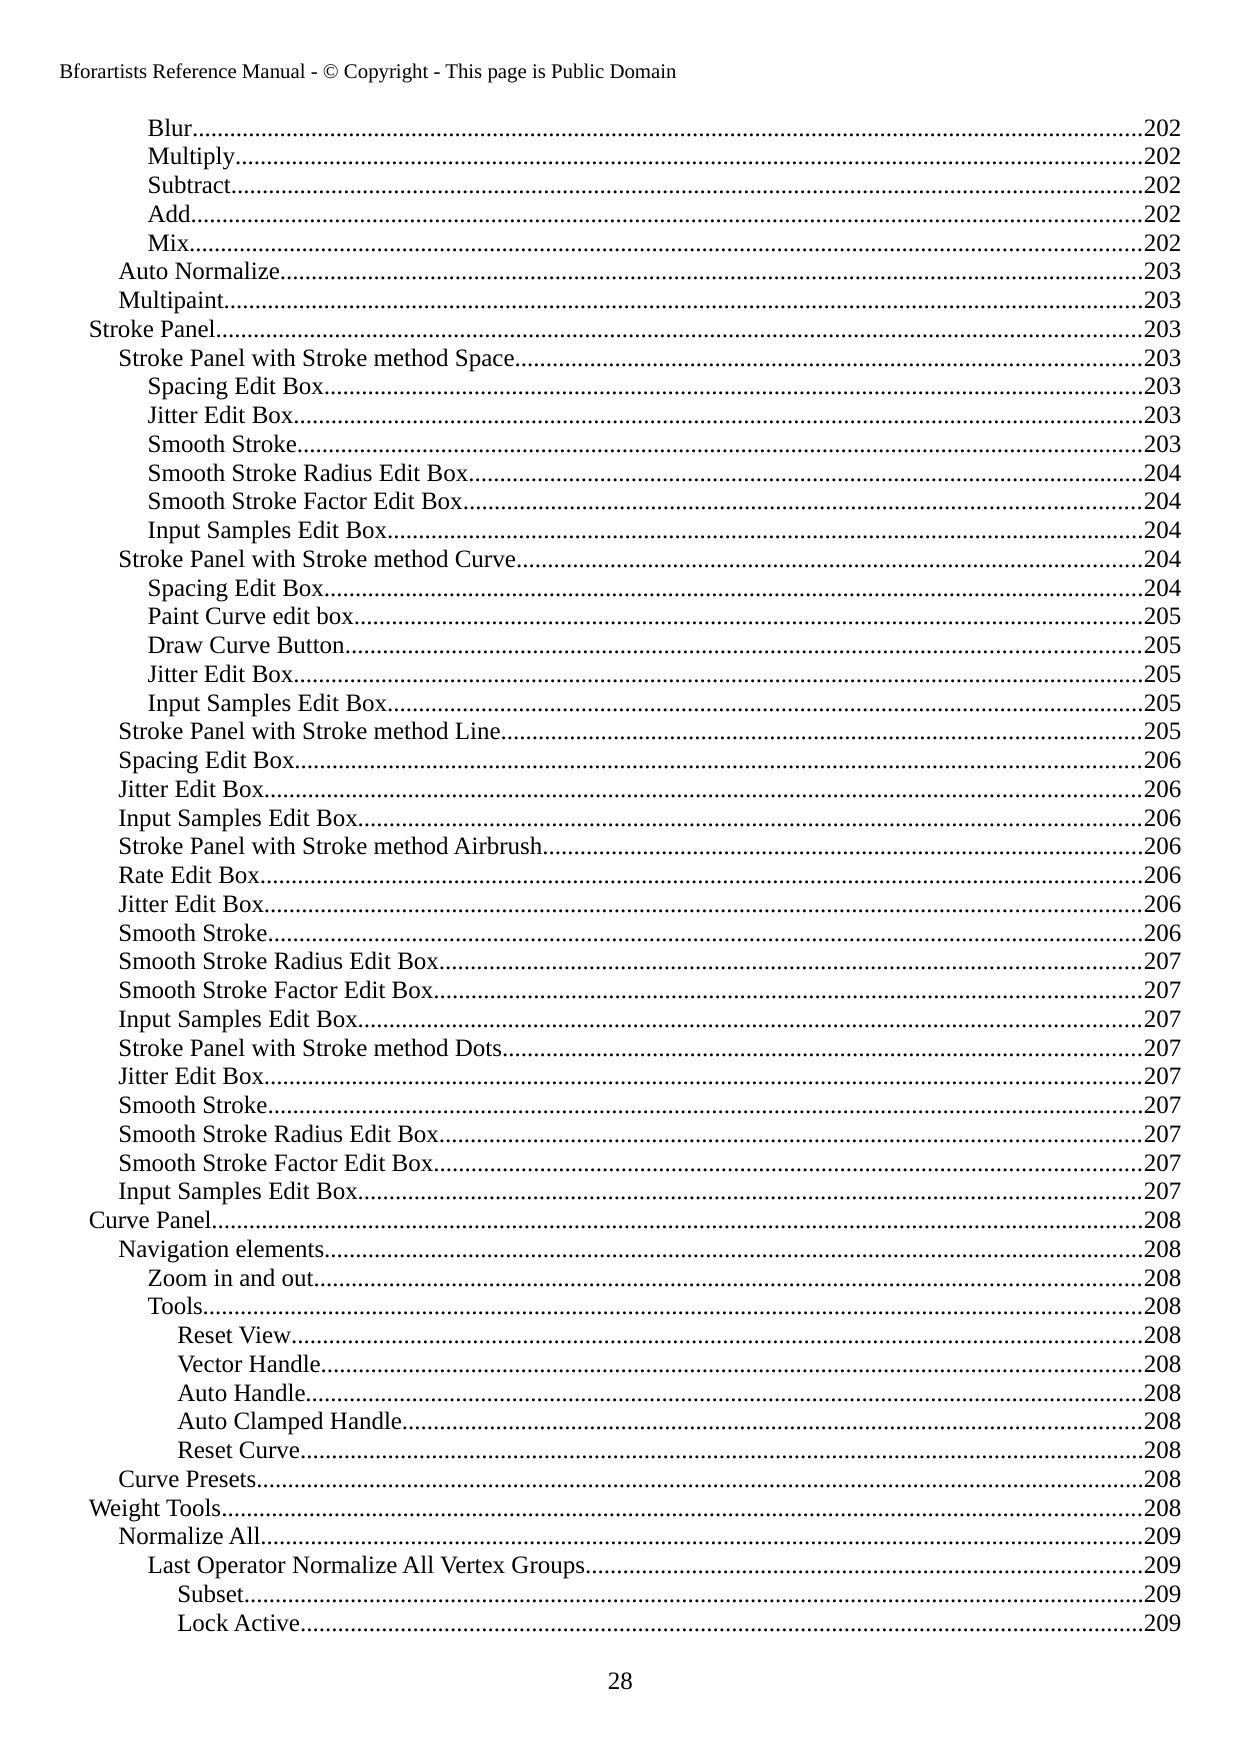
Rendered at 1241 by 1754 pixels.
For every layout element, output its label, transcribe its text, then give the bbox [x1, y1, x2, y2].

text Subtract 202 [147, 170, 1181, 199]
text Curve Presets 208 [118, 1464, 1181, 1493]
text Last Operator Normalize All Vertex Groups 209 [147, 1550, 1181, 1579]
text Input Samples Edit Box 207 [118, 1004, 1181, 1033]
text Curve Panel 208 [88, 1205, 1181, 1234]
text Auto Clamped Handle 208 [177, 1406, 1181, 1435]
text Input Samples Edit Box 206 [118, 803, 1181, 831]
text Smooth Stroke Factor Edit Box 207 [118, 975, 1181, 1004]
text Tools 208 [147, 1291, 1181, 1320]
text Reset View 208 [177, 1320, 1181, 1349]
text Vector Handle 208 [177, 1349, 1181, 1378]
text Weight Tools 208 [88, 1493, 1181, 1521]
text Stroke Panel 203 [88, 314, 1181, 343]
text Smooth Stroke Factor Edit Box 207 [118, 1148, 1181, 1176]
text Stroke Panel with Stroke method Line 205 [118, 716, 1181, 745]
text Jitter Edit Box 206 [118, 889, 1181, 918]
text Spacing Edit Box 204 [147, 573, 1181, 601]
text Add 202 [147, 199, 1181, 228]
text Smooth Stroke 203 [147, 429, 1181, 458]
text Lock Active 209 [177, 1608, 1181, 1636]
text Stroke Panel with Stroke method Airbrush 206 [118, 831, 1181, 860]
text Smooth Stroke Radius Edit Box 204 [147, 458, 1181, 486]
text Reset Curve 208 [177, 1435, 1181, 1464]
text Multipaint 203 [118, 285, 1181, 314]
text Rate Edit Box 206 [118, 860, 1181, 889]
text Mix 202 [147, 228, 1181, 256]
text Input Samples Edit Box 204 [147, 515, 1181, 544]
text Spacing Edit Box 206 [118, 745, 1181, 774]
text Jitter Edit Box 203 [147, 400, 1181, 429]
text Subset 209 [177, 1579, 1181, 1608]
text Smooth Stroke Factor Edit Box 204 [147, 486, 1181, 515]
text Zoom in and out 208 [147, 1263, 1181, 1291]
text Input Samples Edit Box 207 [118, 1176, 1181, 1205]
text Jitter Edit Box 207 [118, 1061, 1181, 1090]
text Smooth Stroke Radius Edit Box 207 [118, 1119, 1181, 1148]
text Jitter Edit Box 205 [147, 659, 1181, 688]
text Auto Handle 208 [177, 1378, 1181, 1406]
text Input Samples Edit Box 205 [147, 688, 1181, 716]
text Smooth Stroke Radius Edit Box 207 [118, 946, 1181, 975]
text Multiply 202 [147, 141, 1181, 170]
text Stroke Panel with Stroke method Curve 204 [118, 544, 1181, 573]
text Stroke Panel with Stroke method Dots 207 [118, 1033, 1181, 1061]
text Jitter Edit Box 206 [118, 774, 1181, 803]
text Stroke Panel with Stroke method Space 203 [118, 343, 1181, 371]
text Paint Curve edit box 205 [147, 601, 1181, 630]
text Smooth Stroke 206 [118, 918, 1181, 946]
text Draw Curve Button 205 [147, 630, 1181, 659]
text Spacing Edit Box 203 [147, 371, 1181, 400]
text Smooth Stroke 207 [118, 1090, 1181, 1119]
text Normalize All 209 [118, 1521, 1181, 1550]
text Blur 202 [147, 113, 1181, 141]
text Auto Normalize 203 [118, 256, 1181, 285]
text Navigation elements 208 [118, 1234, 1181, 1263]
